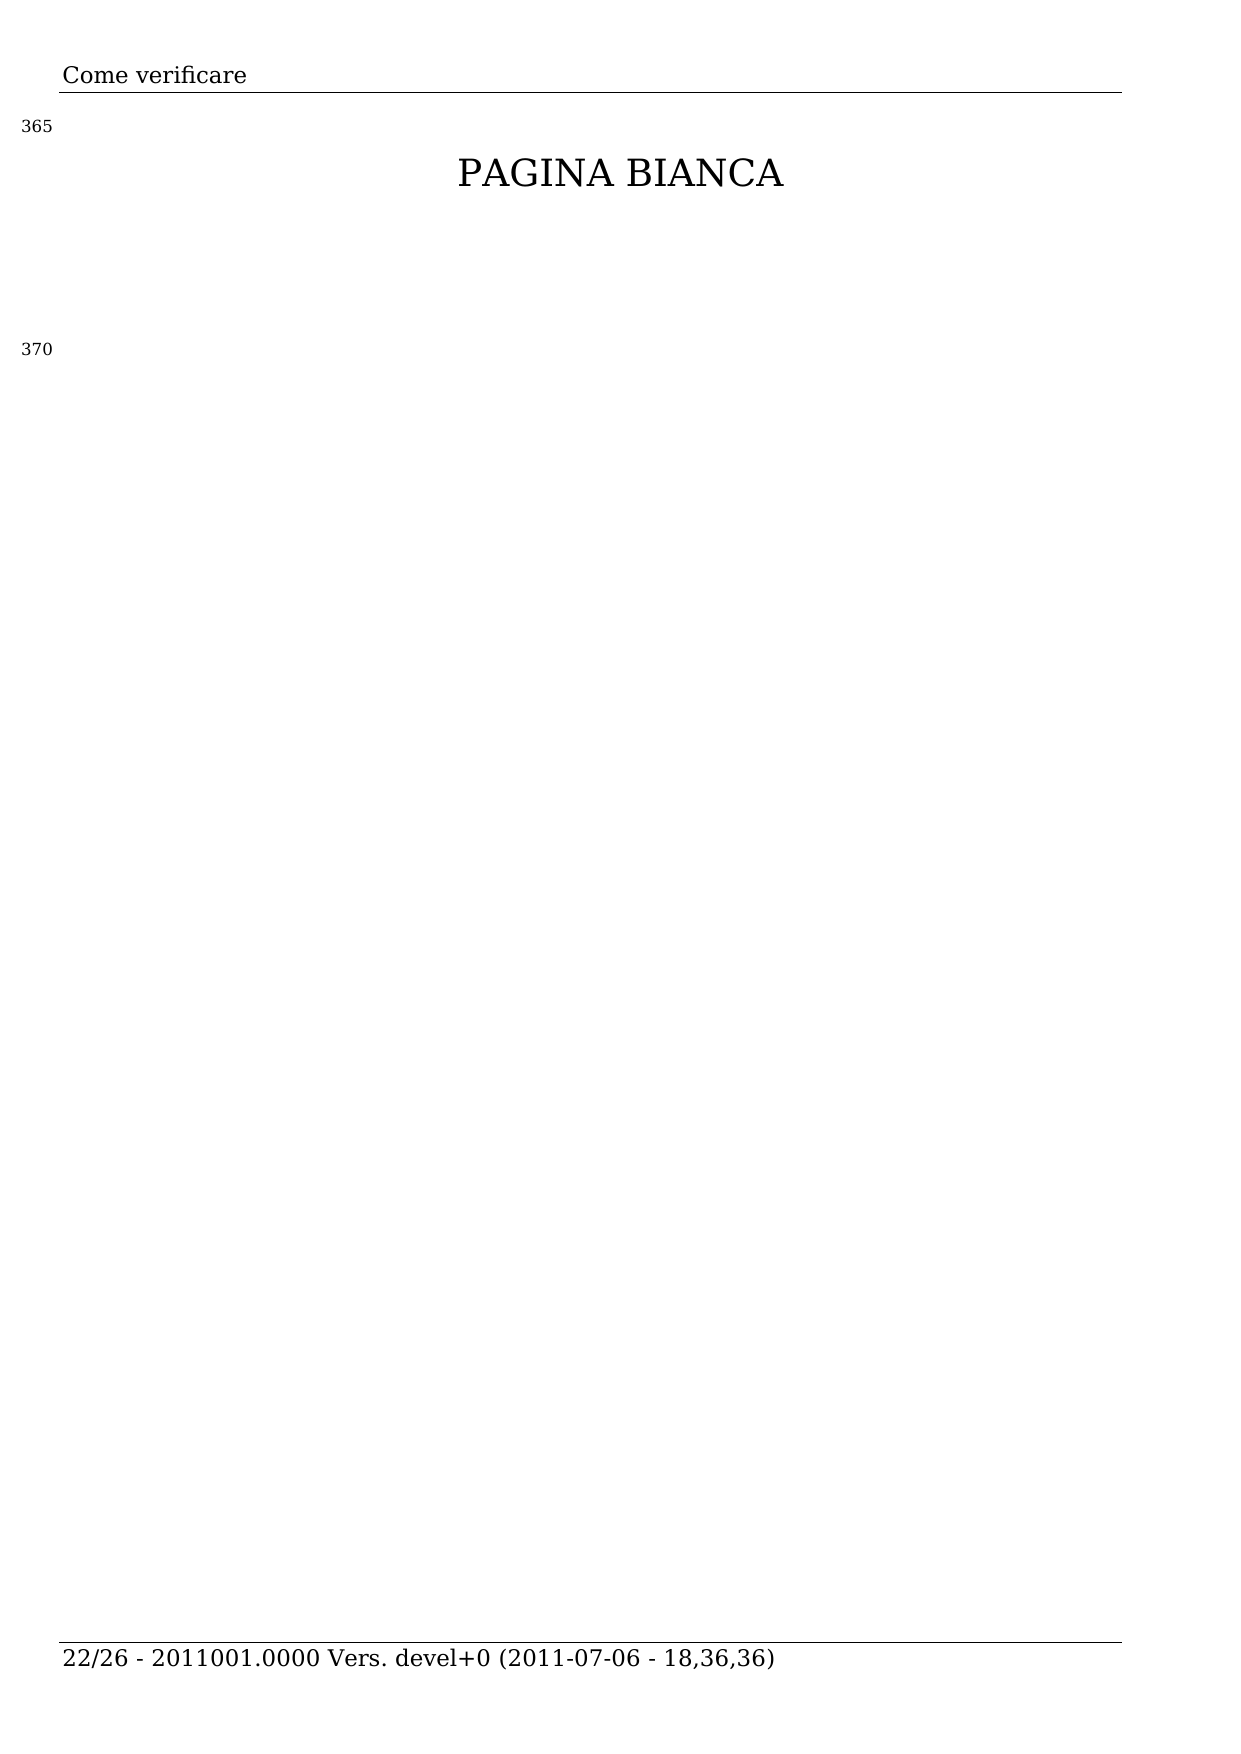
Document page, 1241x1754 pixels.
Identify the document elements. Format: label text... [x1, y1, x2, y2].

text PAGINA BIANCA [118, 151, 1122, 195]
